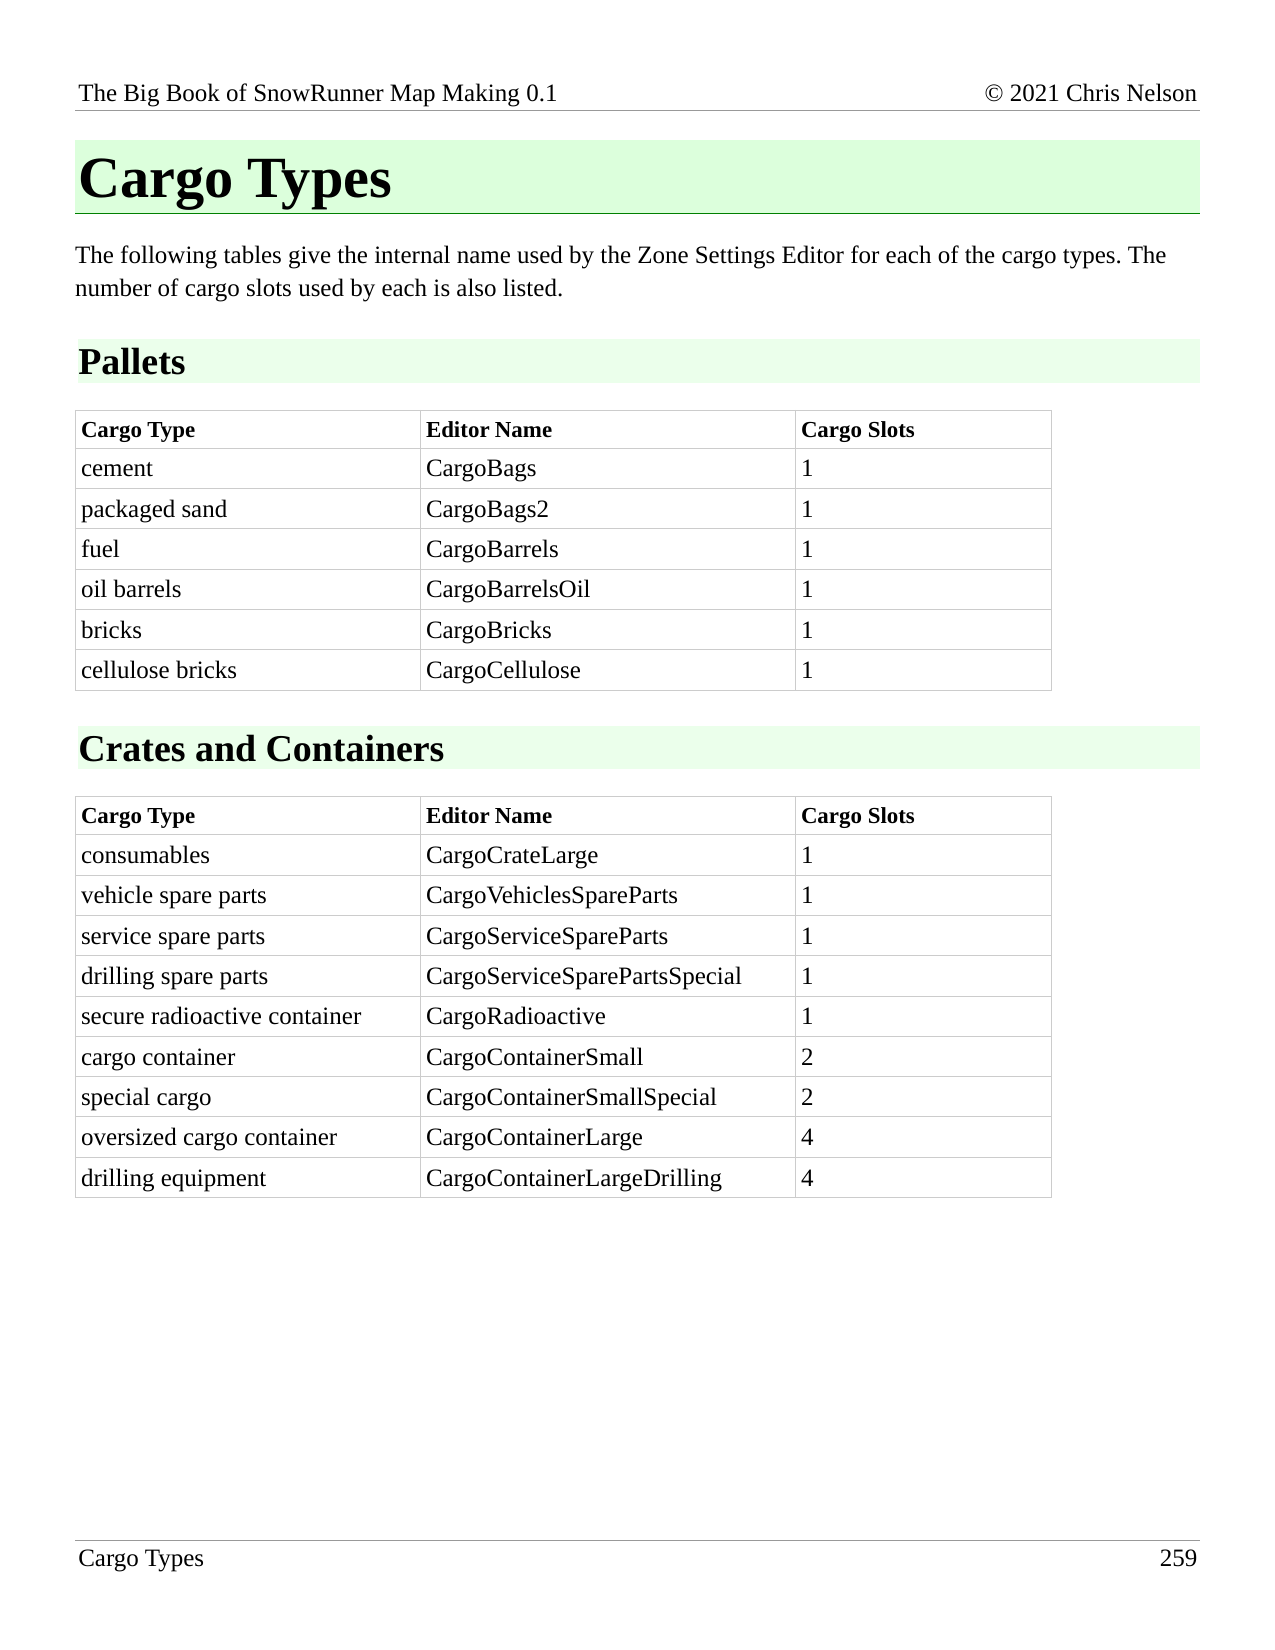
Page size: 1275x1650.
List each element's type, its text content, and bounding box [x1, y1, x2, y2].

table_cell cement [76, 449, 420, 488]
table_cell CargoBags2 [421, 489, 795, 528]
table_cell 1 [796, 876, 1051, 915]
table_cell fuel [76, 529, 420, 569]
table_cell CargoCrateLarge [421, 835, 795, 874]
table_cell consumables [76, 835, 420, 874]
table_cell packaged sand [76, 489, 420, 528]
table_cell 1 [796, 489, 1051, 528]
table_cell CargoContainerLargeDrilling [421, 1158, 795, 1197]
table_header Cargo Slots [796, 411, 1051, 448]
table_cell oil barrels [76, 570, 420, 609]
table_cell 1 [796, 997, 1051, 1036]
table_cell 1 [796, 916, 1051, 955]
table_cell vehicle spare parts [76, 876, 420, 915]
table_cell 1 [796, 835, 1051, 874]
table_cell 1 [796, 956, 1051, 996]
table_cell CargoContainerSmall [421, 1037, 795, 1076]
table_cell CargoRadioactive [421, 997, 795, 1036]
table_cell 1 [796, 449, 1051, 488]
table_header Cargo Type [76, 797, 420, 834]
subtitle Crates and Containers [78, 726, 1200, 769]
table_cell CargoServiceSpareParts [421, 916, 795, 955]
table_cell CargoBarrelsOil [421, 570, 795, 609]
table_cell CargoBarrels [421, 529, 795, 569]
table_cell oversized cargo container [76, 1117, 420, 1157]
table_cell 1 [796, 529, 1051, 569]
table_cell CargoContainerSmallSpecial [421, 1077, 795, 1116]
table_cell CargoContainerLarge [421, 1117, 795, 1157]
table_header Editor Name [421, 411, 795, 448]
table_header Cargo Slots [796, 797, 1051, 834]
text The following tables give the internal name used by the Zone Settings Editor for each of the cargo types. The number of cargo slots used by each is also listed. [75, 240, 1200, 302]
table_cell cargo container [76, 1037, 420, 1076]
table_header Editor Name [421, 797, 795, 834]
table_cell CargoVehiclesSpareParts [421, 876, 795, 915]
table_cell drilling equipment [76, 1158, 420, 1197]
subtitle Cargo Types [75, 140, 1200, 213]
table_cell drilling spare parts [76, 956, 420, 996]
table_cell 1 [796, 570, 1051, 609]
table_cell CargoBags [421, 449, 795, 488]
table_cell 2 [796, 1037, 1051, 1076]
table_cell 1 [796, 650, 1051, 689]
table_cell CargoCellulose [421, 650, 795, 689]
table_cell 1 [796, 610, 1051, 649]
table_cell CargoServiceSparePartsSpecial [421, 956, 795, 996]
table_cell 4 [796, 1117, 1051, 1157]
table_cell CargoBricks [421, 610, 795, 649]
table_cell service spare parts [76, 916, 420, 955]
table_header Cargo Type [76, 411, 420, 448]
table_cell 4 [796, 1158, 1051, 1197]
table_cell secure radioactive container [76, 997, 420, 1036]
table_cell cellulose bricks [76, 650, 420, 689]
table_cell special cargo [76, 1077, 420, 1116]
table_cell 2 [796, 1077, 1051, 1116]
table_cell bricks [76, 610, 420, 649]
subtitle Pallets [78, 339, 1200, 383]
